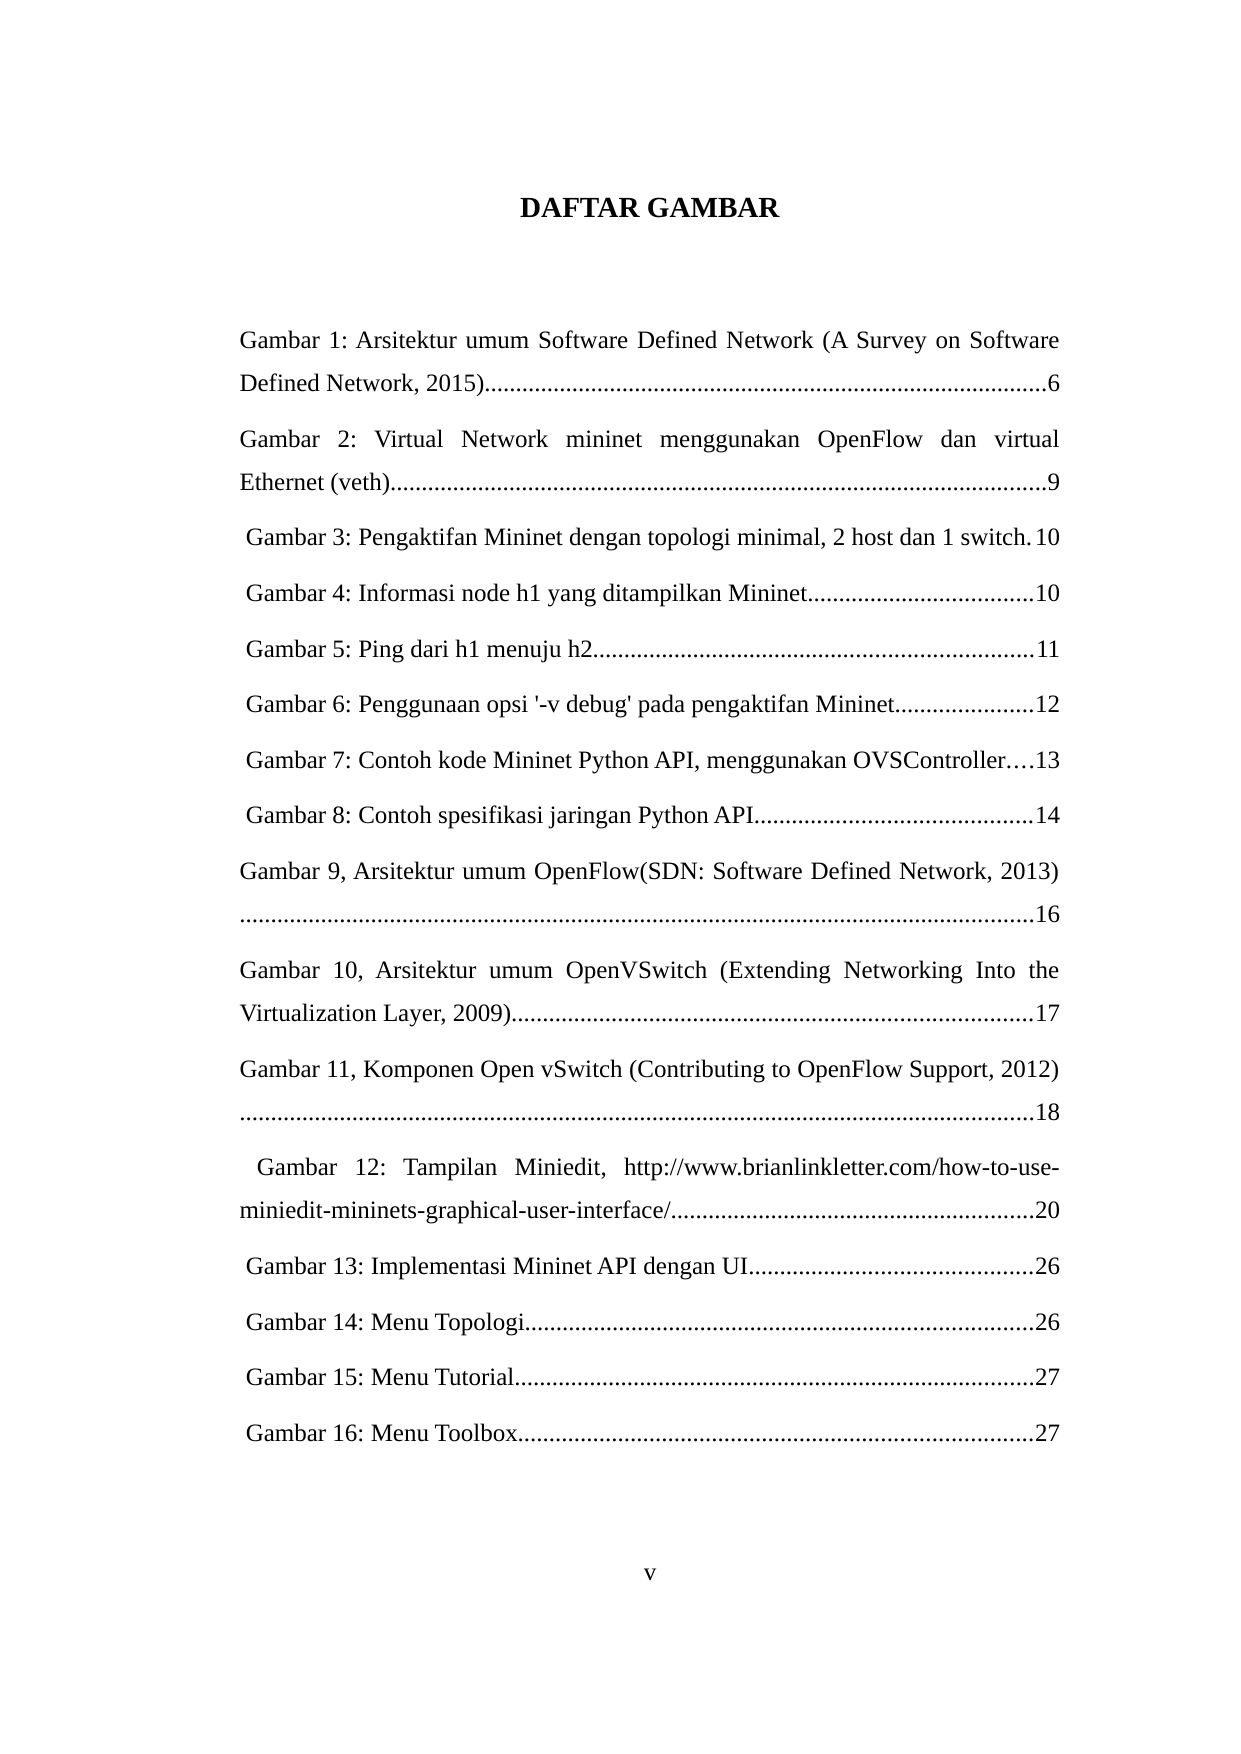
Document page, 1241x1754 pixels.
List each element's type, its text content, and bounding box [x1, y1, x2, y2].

text Gambar 16: Menu Toolbox 27 [239, 1418, 1060, 1447]
text Gambar 10, Arsitektur umum OpenVSwitch (Extending Networking Into the Virtualization Layer, 2009) 17 [239, 955, 1060, 1027]
text Gambar 6: Penggunaan opsi '-v debug' pada pengaktifan Mininet 12 [239, 689, 1060, 718]
text Gambar 12: Tampilan Miniedit, http://www.brianlinkletter.com/how-to-use-miniedit-mininets-graphical-user-interface/ 20 [239, 1152, 1060, 1224]
text Gambar 4: Informasi node h1 yang ditampilkan Mininet 10 [239, 578, 1060, 607]
text Gambar 13: Implementasi Mininet API dengan UI. 26 [239, 1251, 1060, 1280]
text Gambar 7: Contoh kode Mininet Python API, menggunakan OVSController 13 [239, 745, 1060, 774]
text Gambar 8: Contoh spesifikasi jaringan Python API 14 [239, 801, 1060, 829]
text Gambar 2: Virtual Network mininet menggunakan OpenFlow dan virtual Ethernet (veth) 9 [239, 424, 1060, 496]
text Gambar 14: Menu Topologi 26 [239, 1307, 1060, 1336]
text Gambar 15: Menu Tutorial 27 [239, 1362, 1060, 1391]
text Gambar 9, Arsitektur umum OpenFlow(SDN: Software Defined Network, 2013) 16 [239, 856, 1060, 928]
text Gambar 11, Komponen Open vSwitch (Contributing to OpenFlow Support, 2012) 18 [239, 1054, 1060, 1126]
text Gambar 3: Pengaktifan Mininet dengan topologi minimal, 2 host dan 1 switch. 10 [239, 522, 1060, 551]
text Gambar 1: Arsitektur umum Software Defined Network (A Survey on Software Defined Network, 2015) 6 [239, 325, 1060, 397]
subtitle DAFTAR GAMBAR [239, 190, 1060, 223]
text Gambar 5: Ping dari h1 menuju h2 11 [239, 634, 1060, 662]
